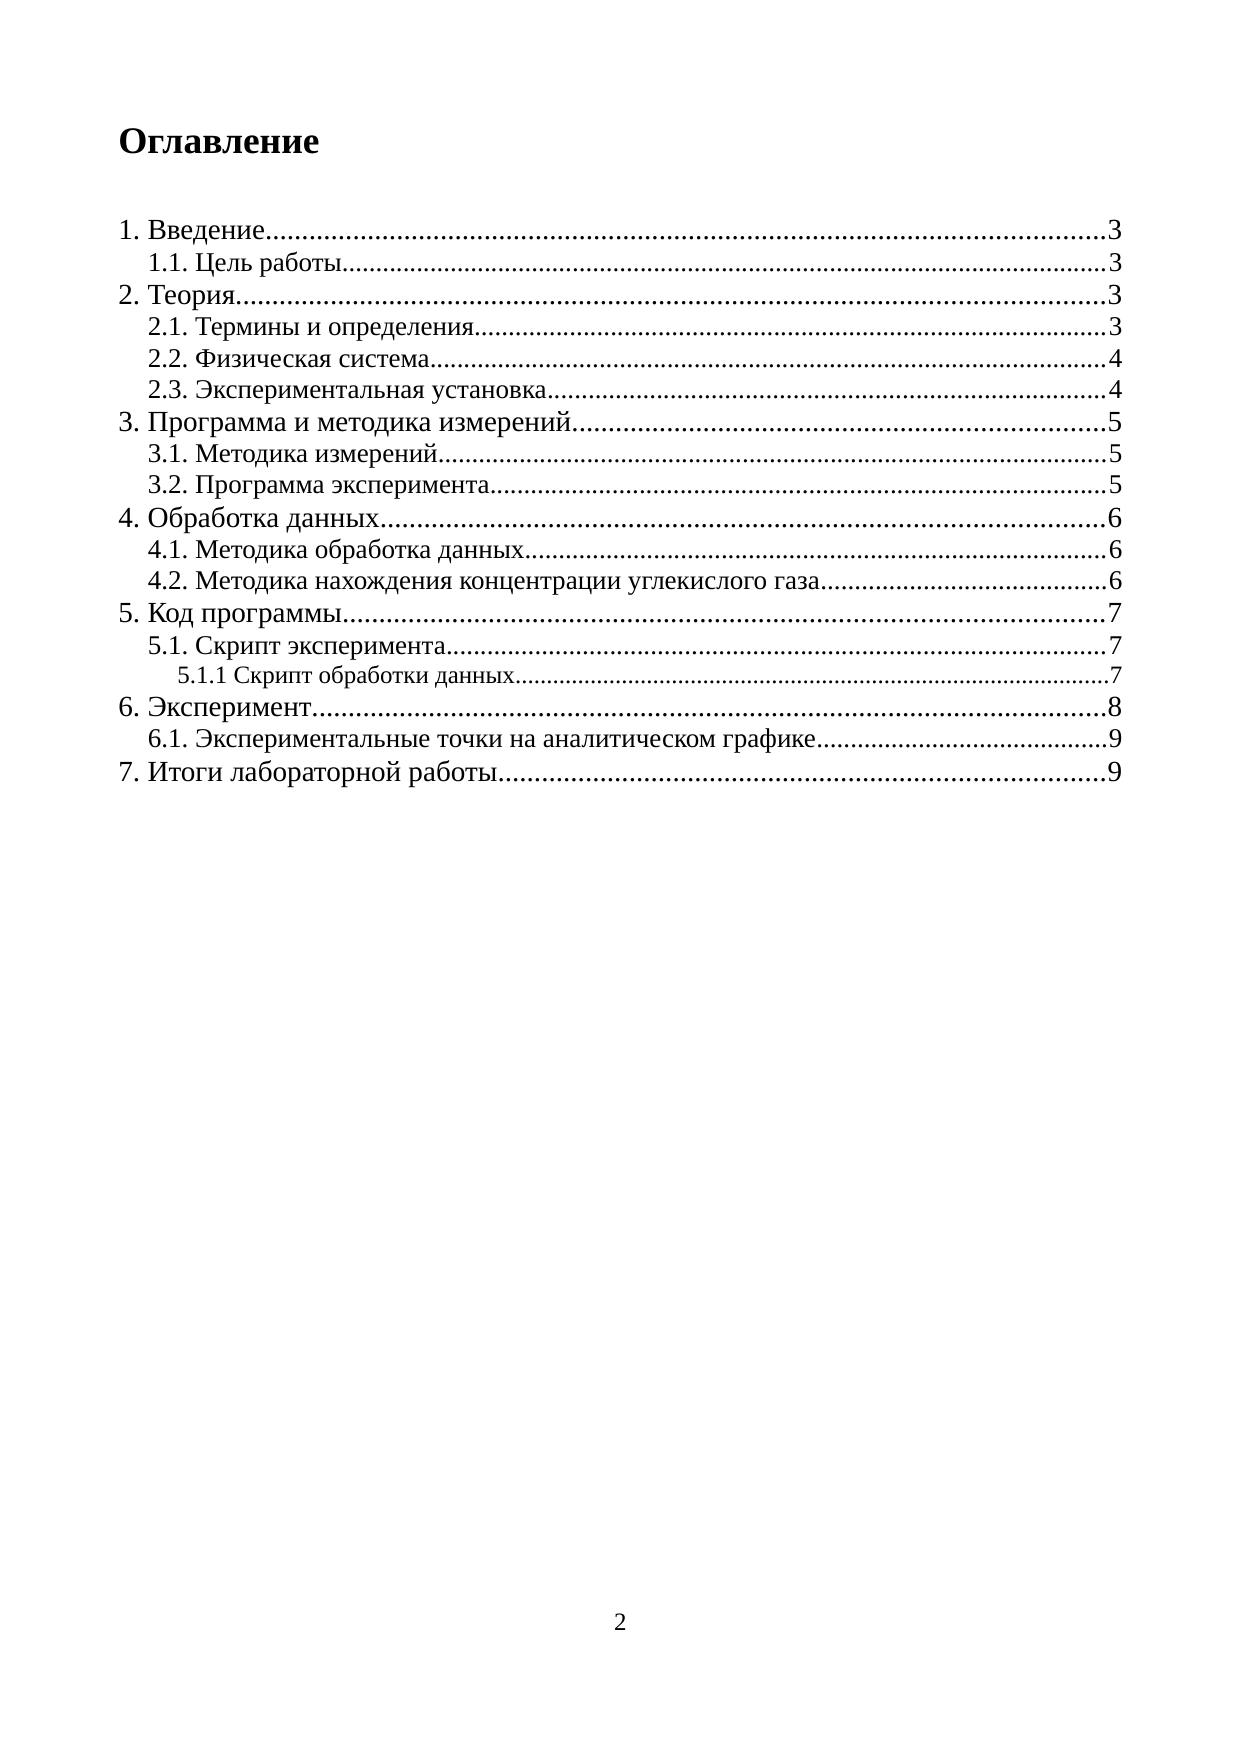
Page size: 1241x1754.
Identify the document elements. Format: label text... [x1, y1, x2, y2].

text 5. Код программы 7 [118, 596, 1122, 629]
text 5.1.1 Скрипт обработки данных 7 [177, 660, 1122, 689]
subtitle Оглавление [118, 118, 1122, 161]
text 3.1. Методика измерений 5 [148, 437, 1122, 469]
text 1. Введение 3 [118, 212, 1122, 246]
text 4.2. Методика нахождения концентрации углекислого газа 6 [148, 564, 1122, 596]
text 2.1. Термины и определения 3 [148, 311, 1122, 342]
text 3.2. Программа эксперимента 5 [148, 469, 1122, 500]
text 2. Теория 3 [118, 277, 1122, 311]
text 7. Итоги лабораторной работы 9 [118, 754, 1122, 787]
text 3. Программа и методика измерений 5 [118, 404, 1122, 437]
text 1.1. Цель работы 3 [148, 246, 1122, 277]
text 6.1. Экспериментальные точки на аналитическом графике 9 [148, 723, 1122, 754]
text 2.3. Экспериментальная установка 4 [148, 373, 1122, 404]
text 6. Эксперимент 8 [118, 689, 1122, 723]
text 2.2. Физическая система 4 [148, 342, 1122, 373]
text 4.1. Методика обработка данных 6 [148, 533, 1122, 564]
text 5.1. Скрипт эксперимента 7 [148, 629, 1122, 660]
text 4. Обработка данных 6 [118, 500, 1122, 533]
